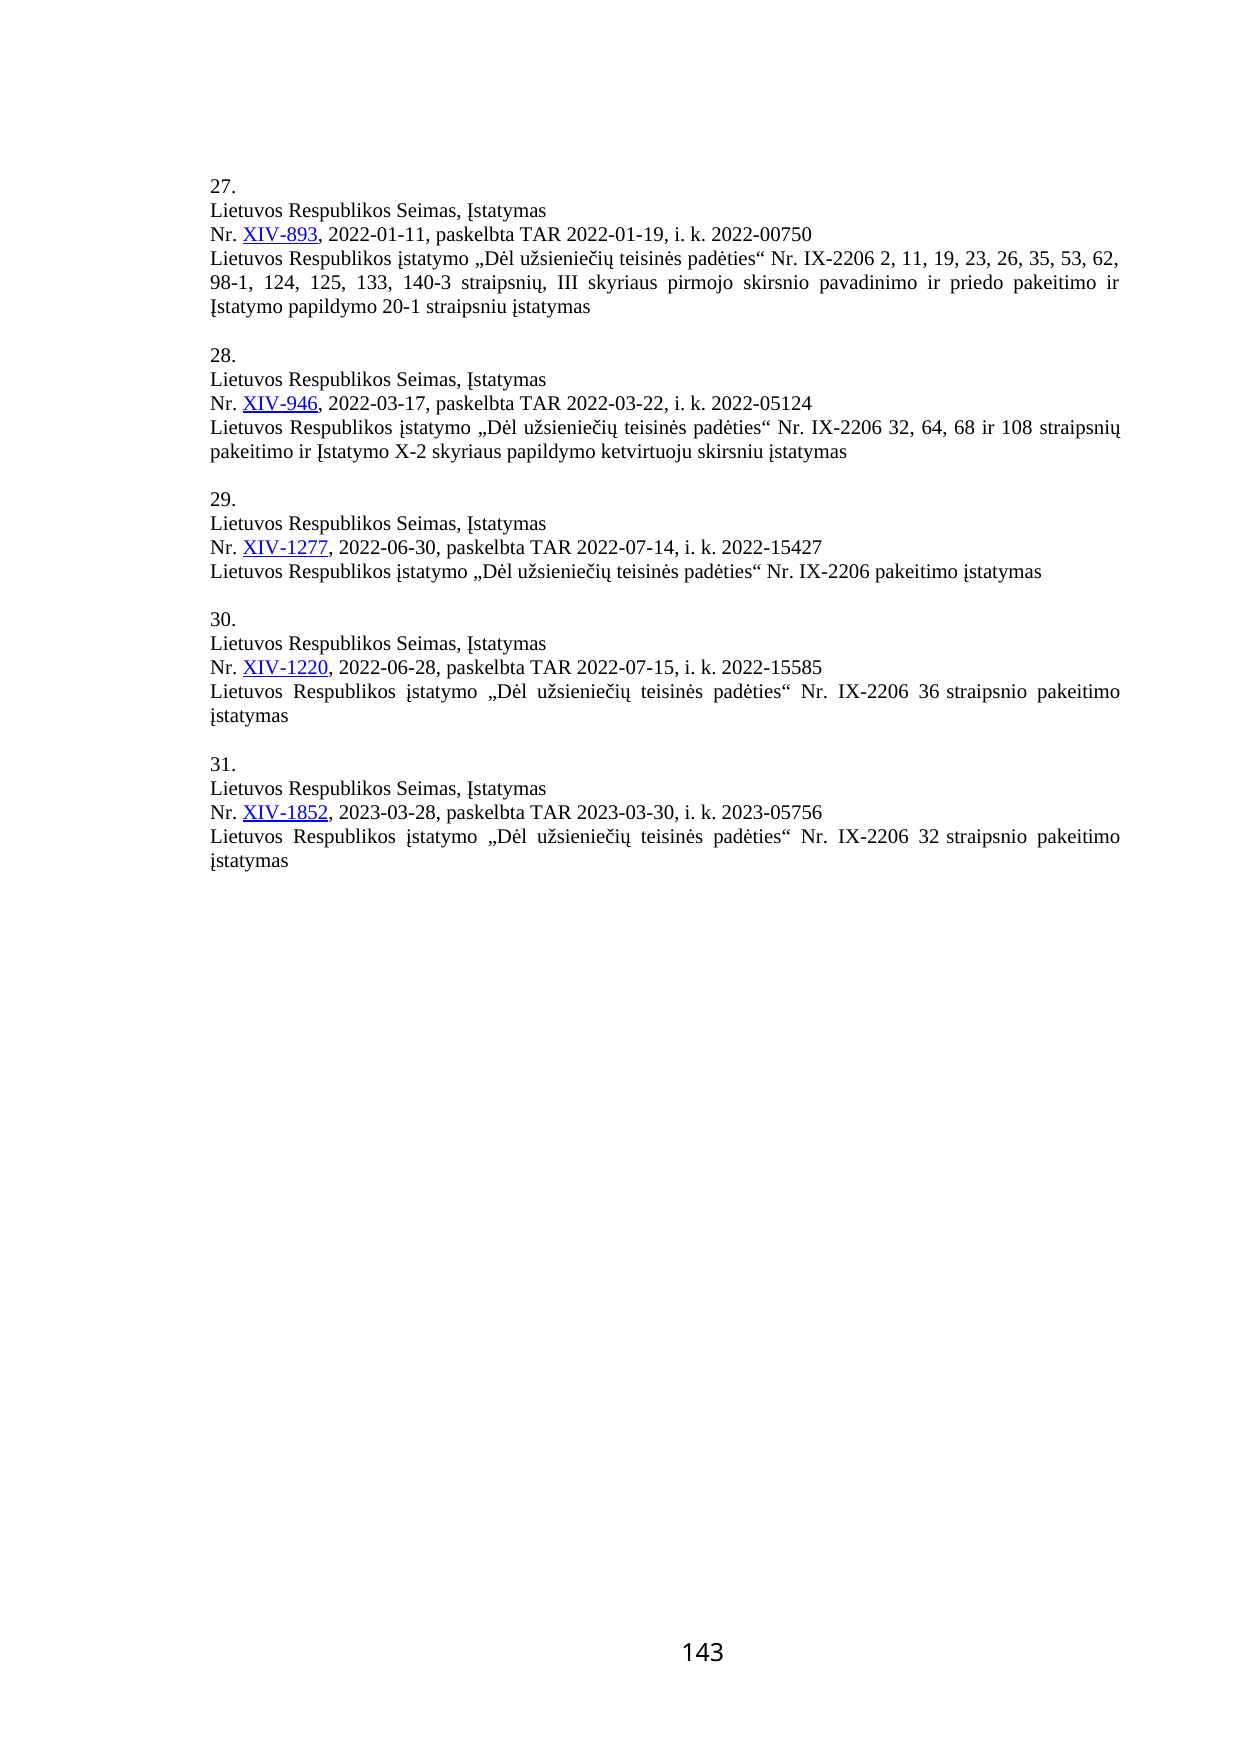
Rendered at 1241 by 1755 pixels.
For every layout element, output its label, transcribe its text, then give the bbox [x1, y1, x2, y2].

text Lietuvos Respublikos įstatymo „Dėl užsieniečių teisinės padėties“ Nr. IX-2206 32, 64, 68 ir 108 straipsnių pakeitimo ir Įstatymo X-2 skyriaus papildymo ketvirtuoju skirsniu įstatymas [210, 415, 1120, 463]
text 30. [210, 607, 1120, 631]
text 29. [210, 487, 1120, 511]
text Nr. XIV-893, 2022-01-11, paskelbta TAR 2022-01-19, i. k. 2022-00750 [210, 222, 1120, 246]
text Lietuvos Respublikos įstatymo „Dėl užsieniečių teisinės padėties“ Nr. IX-2206 32 straipsnio pakeitimo įstatymas [210, 824, 1120, 872]
text 28. [210, 342, 1120, 367]
text 27. [210, 174, 1120, 198]
text Lietuvos Respublikos Seimas, Įstatymas [210, 776, 1120, 800]
text Lietuvos Respublikos Seimas, Įstatymas [210, 631, 1120, 655]
text Lietuvos Respublikos Seimas, Įstatymas [210, 511, 1120, 535]
text Nr. XIV-946, 2022-03-17, paskelbta TAR 2022-03-22, i. k. 2022-05124 [210, 391, 1120, 415]
text Nr. XIV-1852, 2023-03-28, paskelbta TAR 2023-03-30, i. k. 2023-05756 [210, 800, 1120, 824]
text Lietuvos Respublikos įstatymo „Dėl užsieniečių teisinės padėties“ Nr. IX-2206 pakeitimo įstatymas [210, 559, 1120, 583]
text Lietuvos Respublikos Seimas, Įstatymas [210, 367, 1120, 391]
text Lietuvos Respublikos įstatymo „Dėl užsieniečių teisinės padėties“ Nr. IX-2206 2, 11, 19, 23, 26, 35, 53, 62, 98-1, 124, 125, 133, 140-3 straipsnių, III skyriaus pirmojo skirsnio pavadinimo ir priedo pakeitimo ir Įstatymo papildymo 20-1 straipsniu įstatymas [210, 246, 1120, 318]
text Lietuvos Respublikos Seimas, Įstatymas [210, 198, 1120, 222]
text Lietuvos Respublikos įstatymo „Dėl užsieniečių teisinės padėties“ Nr. IX-2206 36 straipsnio pakeitimo įstatymas [210, 679, 1120, 727]
text Nr. XIV-1277, 2022-06-30, paskelbta TAR 2022-07-14, i. k. 2022-15427 [210, 535, 1120, 559]
text Nr. XIV-1220, 2022-06-28, paskelbta TAR 2022-07-15, i. k. 2022-15585 [210, 655, 1120, 679]
text 31. [210, 752, 1120, 776]
